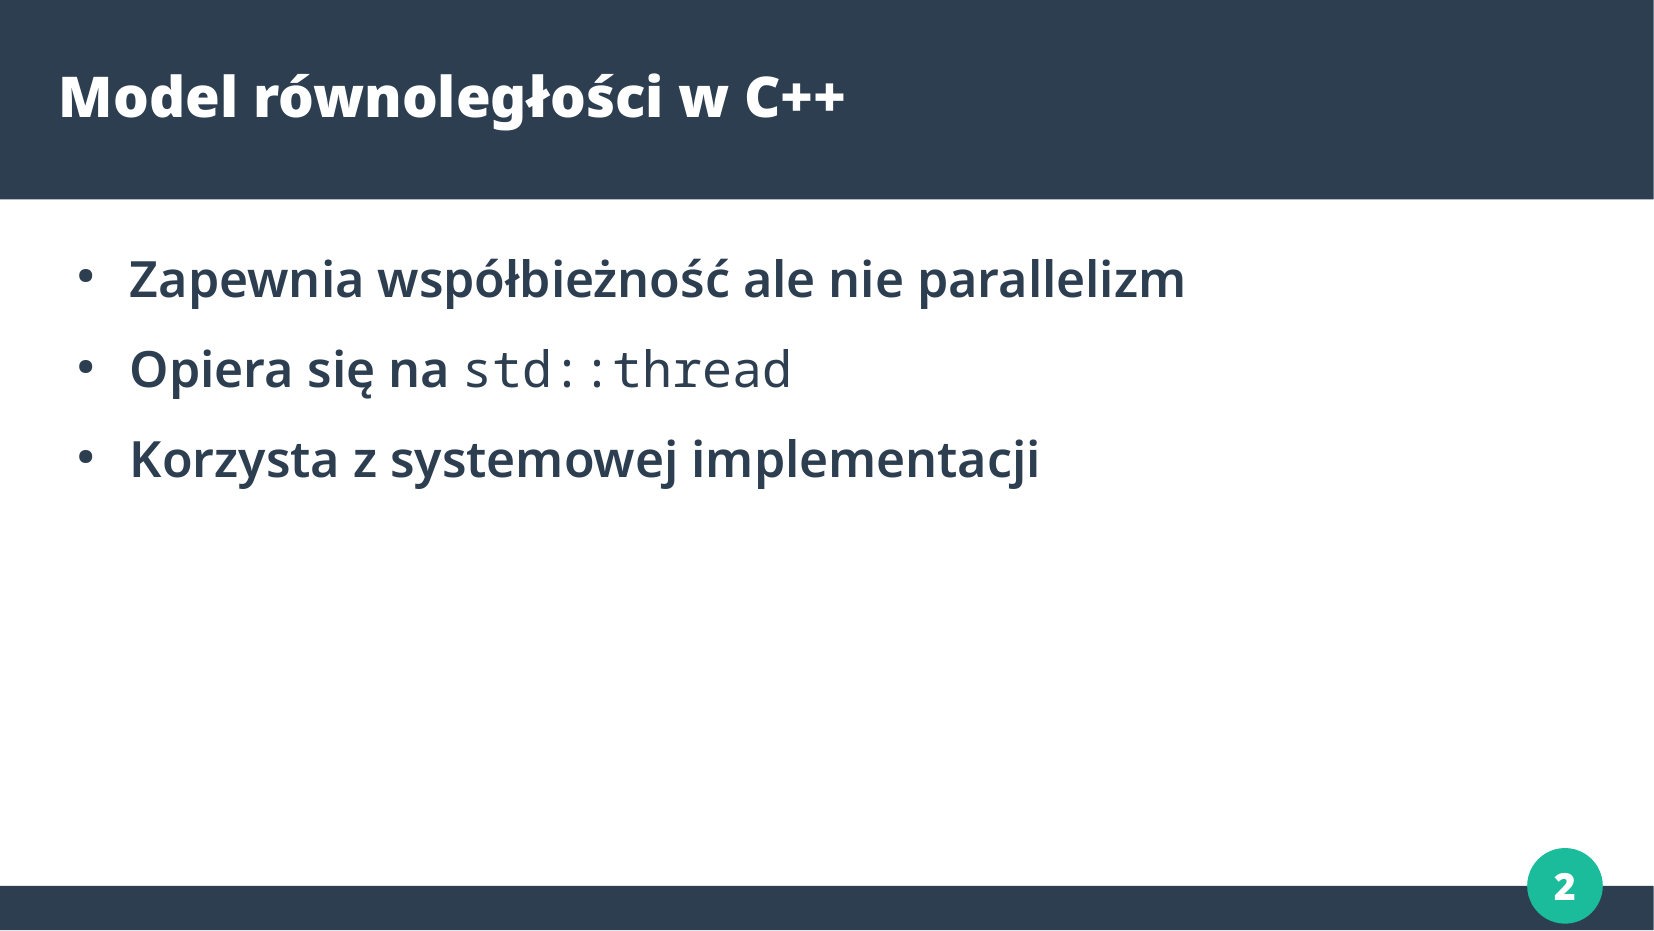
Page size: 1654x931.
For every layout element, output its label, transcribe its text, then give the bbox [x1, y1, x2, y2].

list Zapewnia współbieżność ale nie parallelizm Opiera się na std::thread Korzysta z systemowej implementacji [59, 243, 1595, 864]
title Model równoległości w C++ [59, 37, 1595, 156]
